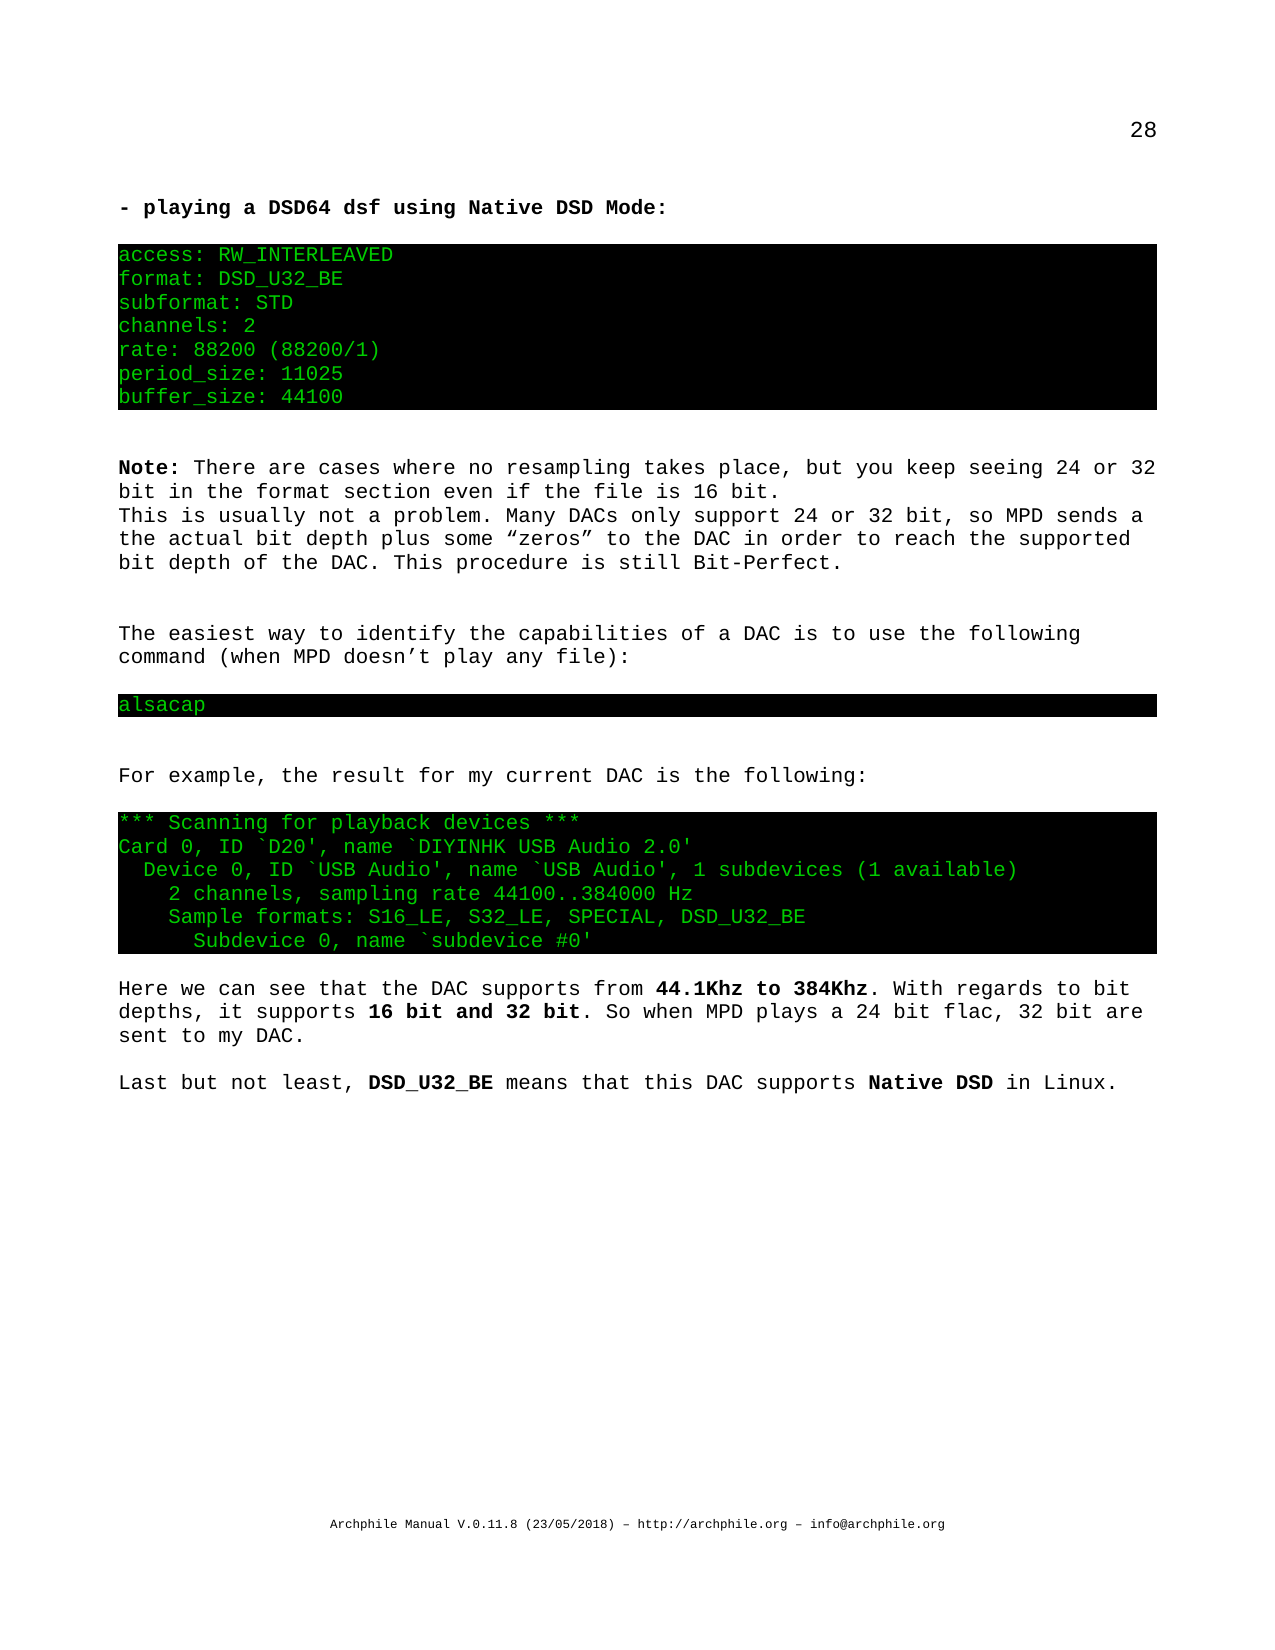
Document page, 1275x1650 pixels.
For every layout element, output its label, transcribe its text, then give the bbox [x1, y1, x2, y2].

text Subdevice 0, name `subdevice #0' [118, 930, 1157, 954]
text period_size: 11025 [118, 363, 1157, 386]
text Sample formats: S16_LE, S32_LE, SPECIAL, DSD_U32_BE [118, 907, 1157, 930]
text For example, the result for my current DAC is the following: [118, 765, 1157, 788]
text access: RW_INTERLEAVED [118, 244, 1157, 268]
text buffer_size: 44100 [118, 386, 1157, 410]
text Card 0, ID `D20', name `DIYINHK USB Audio 2.0' [118, 836, 1157, 859]
text Device 0, ID `USB Audio', name `USB Audio', 1 subdevices (1 available) [118, 859, 1157, 883]
text Note: There are cases where no resampling takes place, but you keep seeing 24 or 32 bit in the format section even if the file is 16 bit. [118, 457, 1157, 504]
text This is usually not a problem. Many DACs only support 24 or 32 bit, so MPD sends a the actual bit depth plus some “zeros” to the DAC in order to reach the supported bit depth of the DAC. This procedure is still Bit-Perfect. [118, 504, 1157, 576]
text Last but not least, DSD_U32_BE means that this DAC supports Native DSD in Linux. [118, 1072, 1157, 1096]
text *** Scanning for playback devices *** [118, 812, 1157, 836]
text subformat: STD [118, 292, 1157, 315]
text 2 channels, sampling rate 44100..384000 Hz [118, 883, 1157, 907]
text format: DSD_U32_BE [118, 268, 1157, 292]
text alsacap [118, 694, 1157, 717]
text channels: 2 [118, 315, 1157, 339]
text Here we can see that the DAC supports from 44.1Khz to 384Khz. With regards to bit depths, it supports 16 bit and 32 bit. So when MPD plays a 24 bit flac, 32 bit are sent to my DAC. [118, 977, 1157, 1048]
text - playing a DSD64 dsf using Native DSD Mode: [118, 197, 1157, 221]
text rate: 88200 (88200/1) [118, 339, 1157, 363]
text The easiest way to identify the capabilities of a DAC is to use the following command (when MPD doesn’t play any file): [118, 623, 1157, 670]
